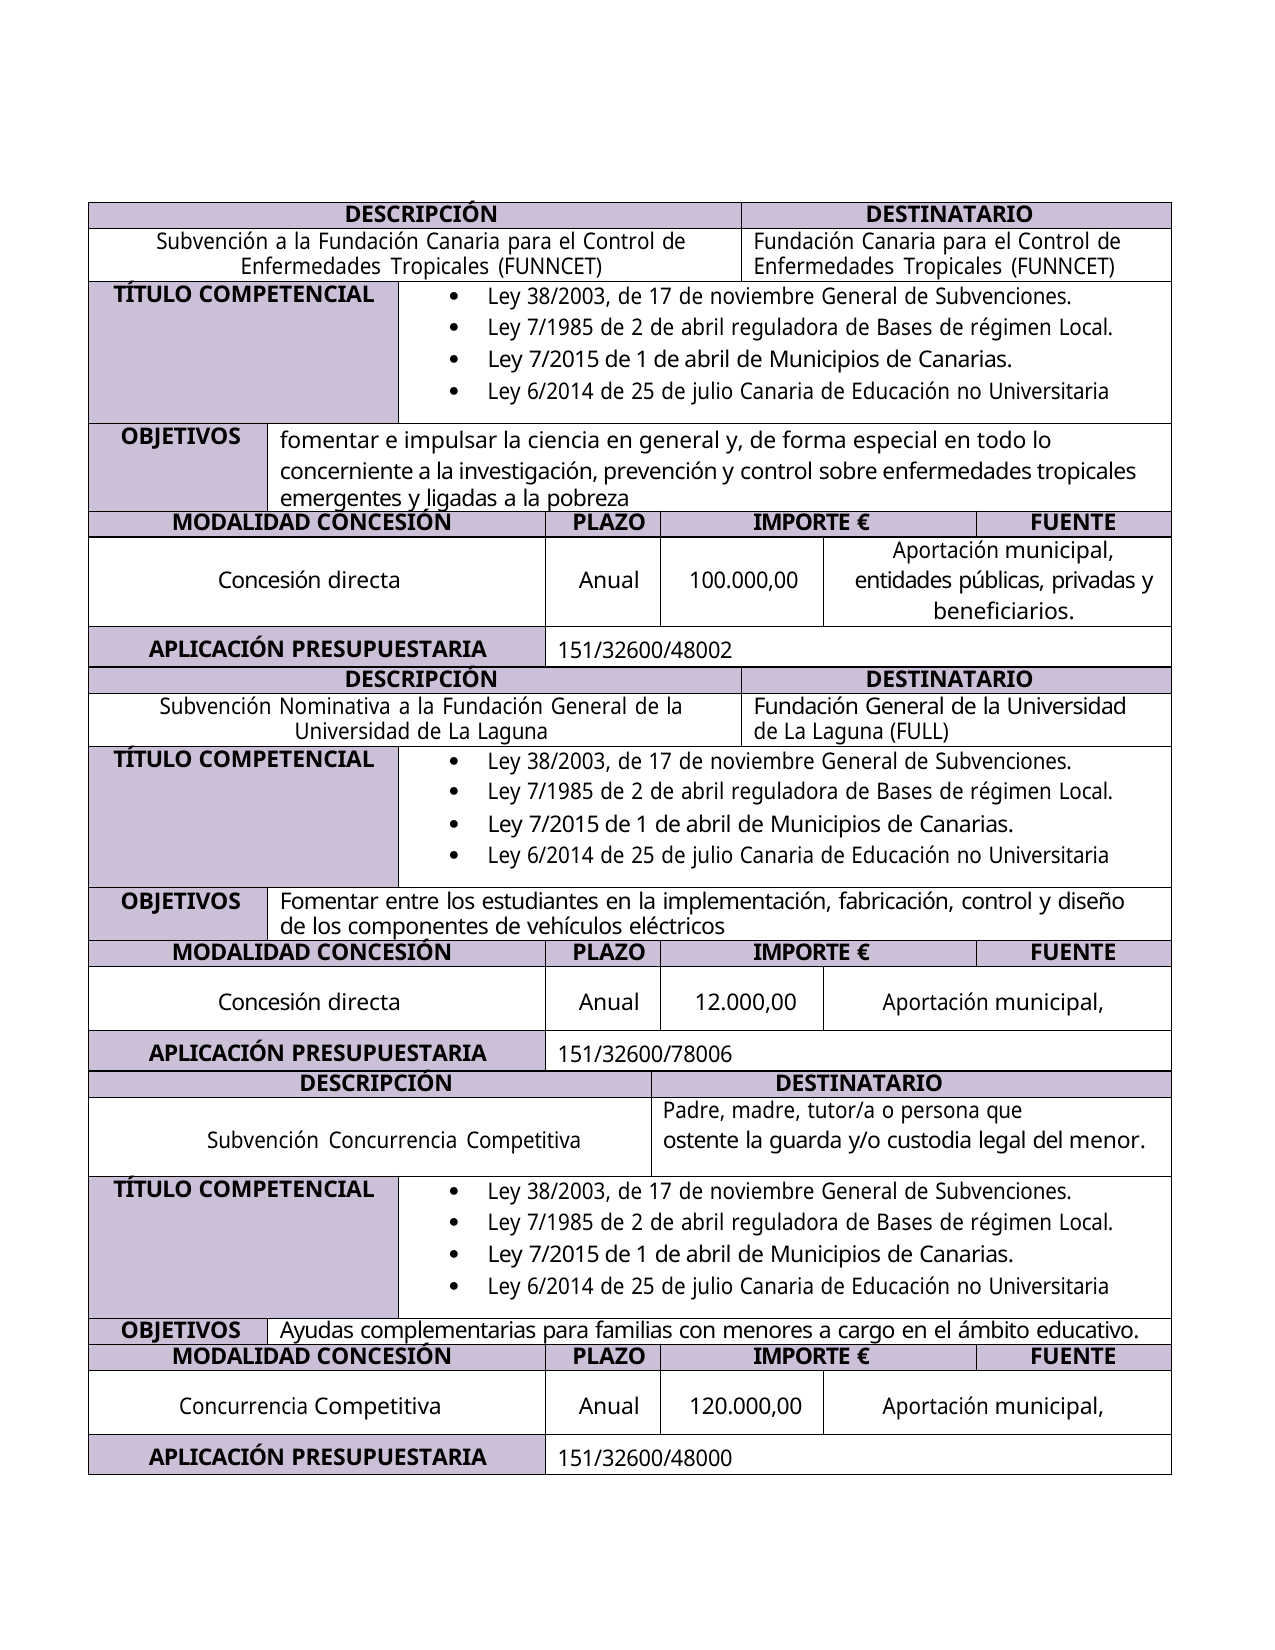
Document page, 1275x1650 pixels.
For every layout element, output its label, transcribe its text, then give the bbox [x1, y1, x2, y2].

table_cell Ley 38/2003, de 17 de noviembre General de Subvenciones. Ley 7/1985 de 2 de abril reguladora de Bases de régimen Local. Ley 7/2015 de 1 de abril de Municipios de Canarias. Ley 6/2014 de 25 de julio Canaria de Educación no Universitaria [399, 282, 1171, 423]
table_cell Ley 38/2003, de 17 de noviembre General de Subvenciones. Ley 7/1985 de 2 de abril reguladora de Bases de régimen Local. Ley 7/2015 de 1 de abril de Municipios de Canarias. Ley 6/2014 de 25 de julio Canaria de Educación no Universitaria [399, 747, 1171, 887]
table_cell MODALIDAD CONCESIÓN [89, 512, 545, 536]
table_cell Padre, madre, tutor/a o persona que ostente la guarda y/o custodia legal del menor. [652, 1098, 1171, 1176]
table_cell Fundación Canaria para el Control de Enfermedades Tropicales (FUNNCET) [742, 229, 1171, 281]
table_cell 151/32600/48000 [546, 1435, 1171, 1474]
table_cell Subvención Nominativa a la Fundación General de la Universidad de La Laguna [89, 694, 741, 746]
table_cell Ayudas complementarias para familias con menores a cargo en el ámbito educativo. [268, 1319, 1171, 1344]
table_cell 151/32600/48002 [546, 627, 1171, 666]
table_cell Anual [546, 967, 660, 1030]
table_cell APLICACIÓN PRESUPUESTARIA [89, 1435, 545, 1474]
table_header DESTINATARIO [652, 1072, 1171, 1097]
table_cell Aportación municipal, [824, 1371, 1171, 1434]
table_cell Anual [546, 538, 660, 626]
table_header DESCRIPCIÓN [89, 668, 741, 693]
table_cell OBJETIVOS [89, 1319, 267, 1344]
table_cell IMPORTE € [661, 1345, 976, 1370]
table_cell MODALIDAD CONCESIÓN [89, 1345, 545, 1370]
table_cell TÍTULO COMPETENCIAL [89, 747, 398, 887]
table_cell PLAZO [546, 512, 660, 536]
table_cell PLAZO [546, 941, 660, 966]
table_cell Anual [546, 1371, 660, 1434]
table_cell TÍTULO COMPETENCIAL [89, 1177, 398, 1318]
table_cell Concurrencia Competitiva [89, 1371, 545, 1434]
table_cell IMPORTE € [661, 941, 976, 966]
table_header DESCRIPCIÓN [89, 203, 741, 228]
table_cell TÍTULO COMPETENCIAL [89, 282, 398, 423]
table_cell FUENTE [977, 512, 1171, 536]
table_cell Aportación municipal, [824, 967, 1171, 1030]
table_cell APLICACIÓN PRESUPUESTARIA [89, 627, 545, 666]
table_cell 120.000,00 [661, 1371, 823, 1434]
table_cell 12.000,00 [661, 967, 823, 1030]
table_header DESCRIPCIÓN [89, 1072, 651, 1097]
table_cell Fomentar entre los estudiantes en la implementación, fabricación, control y diseño de los componentes de vehículos eléctricos [268, 888, 1171, 940]
table_cell Ley 38/2003, de 17 de noviembre General de Subvenciones. Ley 7/1985 de 2 de abril reguladora de Bases de régimen Local. Ley 7/2015 de 1 de abril de Municipios de Canarias. Ley 6/2014 de 25 de julio Canaria de Educación no Universitaria [399, 1177, 1171, 1318]
table_cell Subvención Concurrencia Competitiva [89, 1098, 651, 1176]
table_cell OBJETIVOS [89, 424, 267, 511]
table_header DESTINATARIO [742, 668, 1171, 693]
table_cell Fundación General de la Universidad de La Laguna (FULL) [742, 694, 1171, 746]
table_cell 151/32600/78006 [546, 1031, 1171, 1070]
table_header DESTINATARIO [742, 203, 1171, 228]
table_cell Concesión directa [89, 538, 545, 626]
table_cell APLICACIÓN PRESUPUESTARIA [89, 1031, 545, 1070]
table_cell Concesión directa [89, 967, 545, 1030]
table_cell IMPORTE € [661, 512, 976, 536]
table_cell FUENTE [977, 941, 1171, 966]
table_cell fomentar e impulsar la ciencia en general y, de forma especial en todo lo concerniente a la investigación, prevención y control sobre enfermedades tropicales emergentes y ligadas a la pobreza [268, 424, 1171, 511]
table_cell MODALIDAD CONCESIÓN [89, 941, 545, 966]
table_cell 100.000,00 [661, 538, 823, 626]
table_cell Subvención a la Fundación Canaria para el Control de Enfermedades Tropicales (FUNNCET) [89, 229, 741, 281]
table_cell PLAZO [546, 1345, 660, 1370]
table_cell OBJETIVOS [89, 888, 267, 940]
table_cell FUENTE [977, 1345, 1171, 1370]
table_cell Aportación municipal, entidades públicas, privadas y beneficiarios. [824, 538, 1171, 626]
